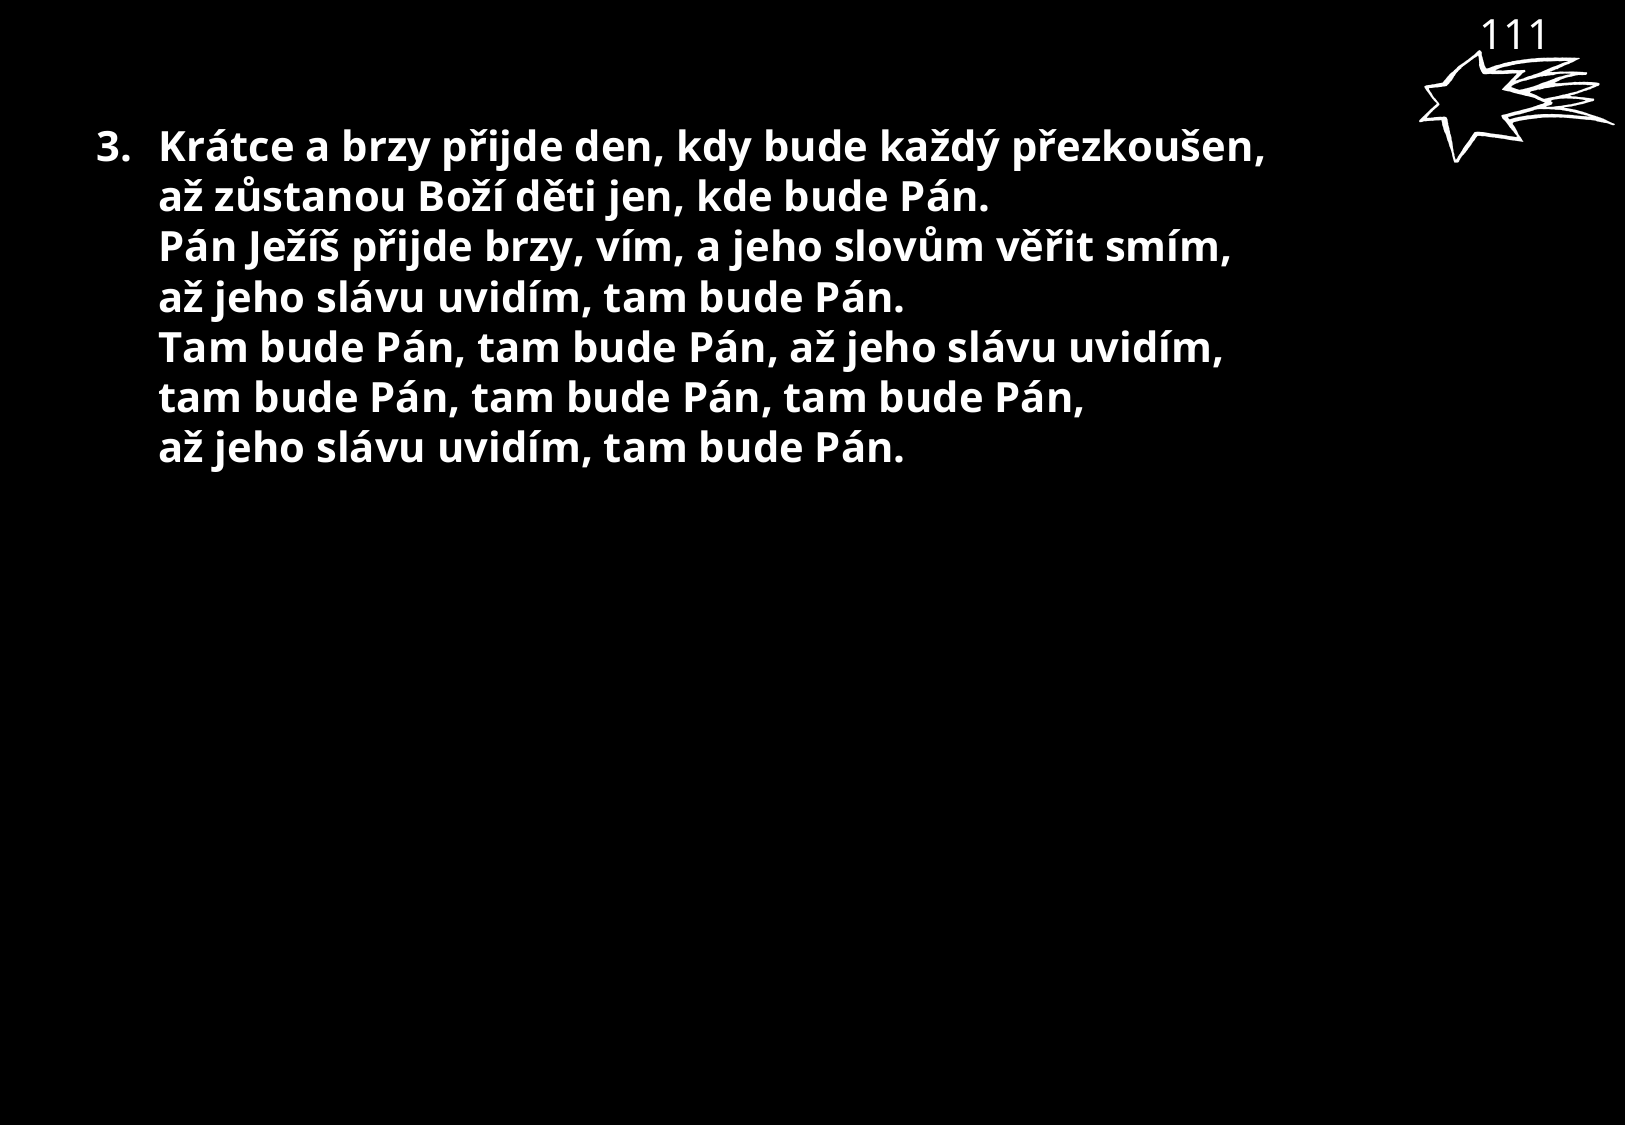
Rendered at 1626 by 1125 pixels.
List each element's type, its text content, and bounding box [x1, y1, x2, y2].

list 3. Krátce a brzy přijde den, kdy bude každý přezkoušen, až zůstanou Boží děti jen, kde bude Pán. Pán Ježíš přijde brzy, vím, a jeho slovům věřit smím, až jeho slávu uvidím, tam bude Pán. Tam bude Pán, tam bude Pán, až jeho slávu uvidím, tam bude Pán, tam bude Pán, tam bude Pán, až jeho slávu uvidím, tam bude Pán. [81, 112, 1544, 1101]
text_box 111 [1405, 0, 1626, 66]
